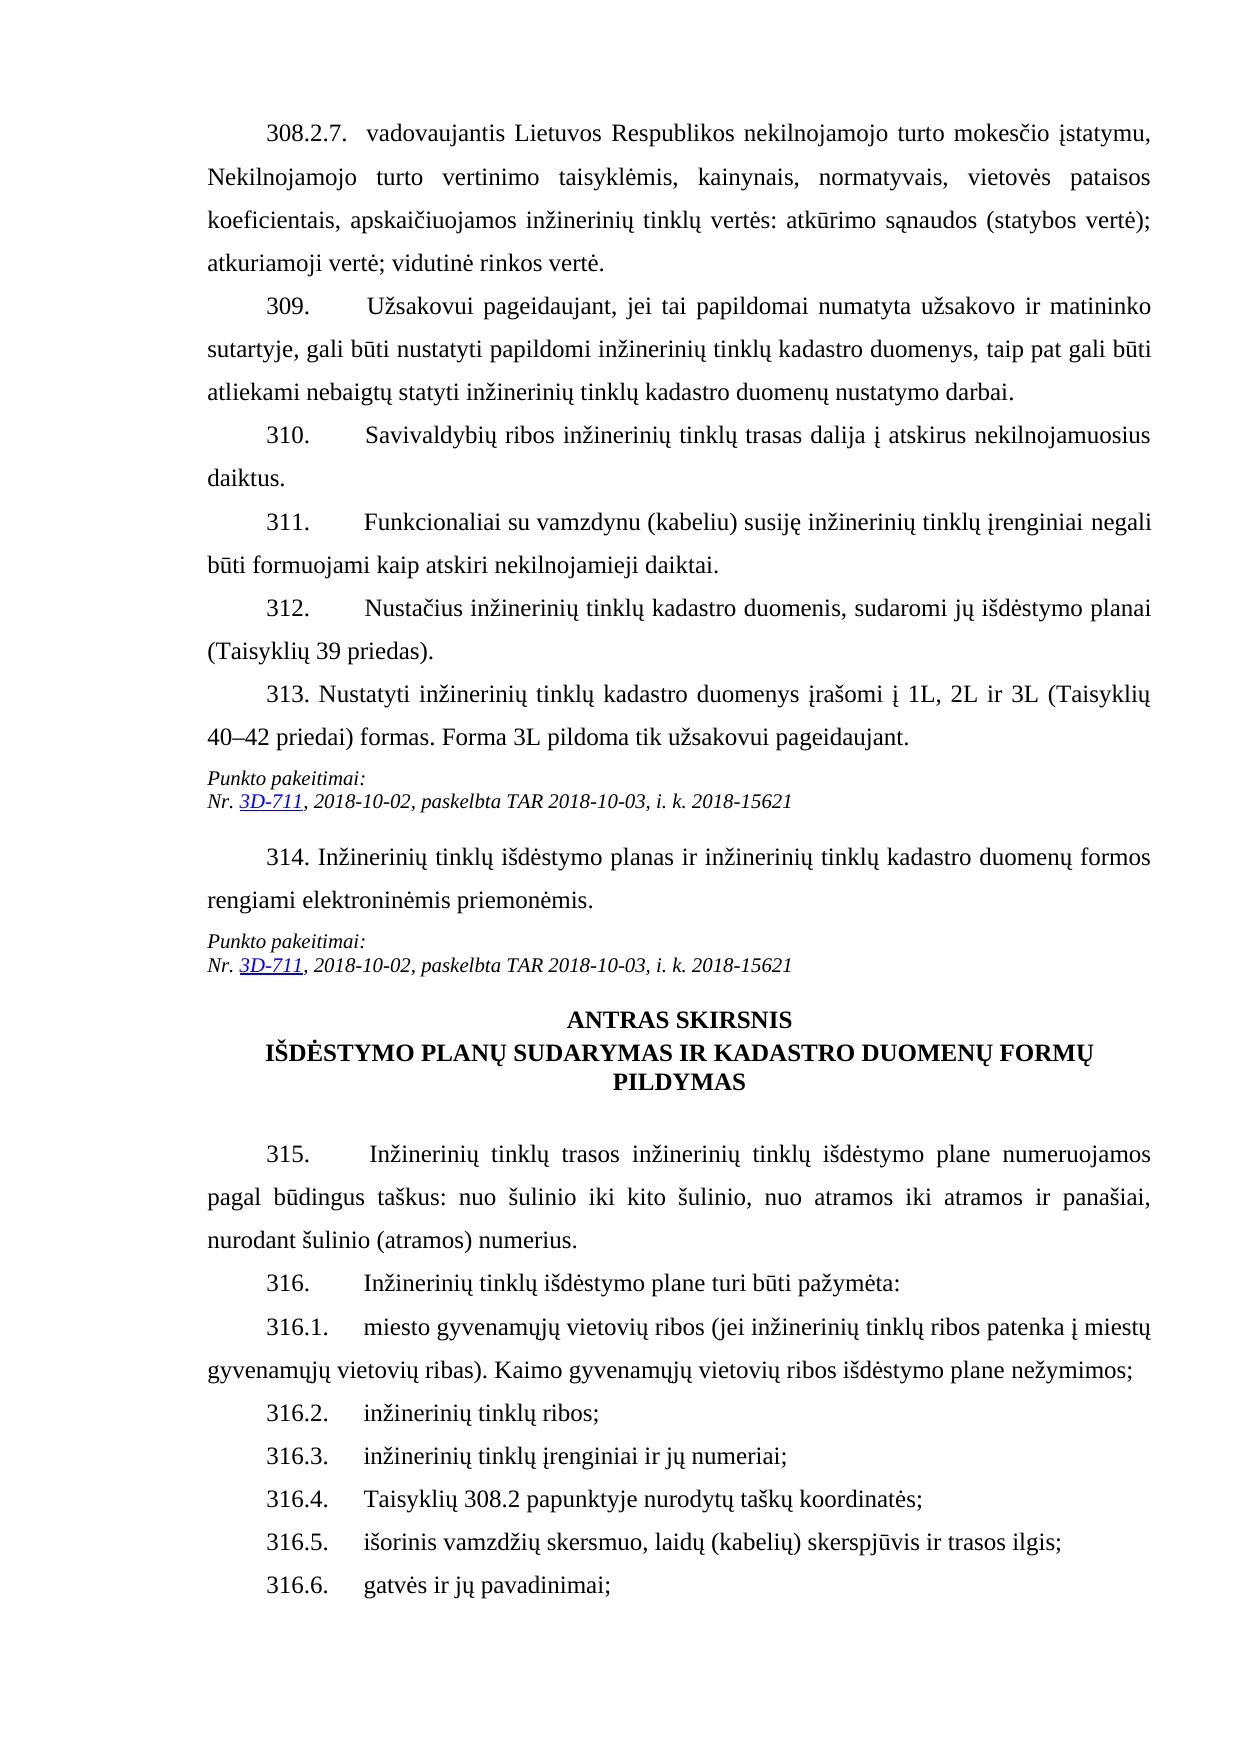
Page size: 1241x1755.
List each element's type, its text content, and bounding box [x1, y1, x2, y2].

text 316.4. Taisyklių 308.2 papunktyje nurodytų taškų koordinatės; [207, 1484, 1152, 1513]
text Nr. 3D-711, 2018-10-02, paskelbta TAR 2018-10-03, i. k. 2018-15621 [207, 789, 1152, 813]
text Punkto pakeitimai: [207, 765, 1152, 789]
text 316.2. inžinerinių tinklų ribos; [207, 1398, 1152, 1427]
text 315. Inžinerinių tinklų trasos inžinerinių tinklų išdėstymo plane numeruojamos pagal būdingus taškus: nuo šulinio iki kito šulinio, nuo atramos iki atramos ir panašiai, nurodant šulinio (atramos) numerius. [207, 1139, 1152, 1254]
text 316.5. išorinis vamzdžių skersmuo, laidų (kabelių) skerspjūvis ir trasos ilgis; [207, 1527, 1152, 1556]
text Nr. 3D-711, 2018-10-02, paskelbta TAR 2018-10-03, i. k. 2018-15621 [207, 953, 1152, 977]
text 312. Nustačius inžinerinių tinklų kadastro duomenis, sudaromi jų išdėstymo planai (Taisyklių 39 priedas). [207, 593, 1152, 665]
text 314. Inžinerinių tinklų išdėstymo planas ir inžinerinių tinklų kadastro duomenų formos rengiami elektroninėmis priemonėmis. [207, 842, 1152, 914]
text 313. Nustatyti inžinerinių tinklų kadastro duomenys įrašomi į 1L, 2L ir 3L (Taisyklių 40–42 priedai) formas. Forma 3L pildoma tik užsakovui pageidaujant. [207, 679, 1152, 751]
text 311. Funkcionaliai su vamzdynu (kabeliu) susiję inžinerinių tinklų įrenginiai negali būti formuojami kaip atskiri nekilnojamieji daiktai. [207, 507, 1152, 578]
text 309. Užsakovui pageidaujant, jei tai papildomai numatyta užsakovo ir matininko sutartyje, gali būti nustatyti papildomi inžinerinių tinklų kadastro duomenys, taip pat gali būti atliekami nebaigtų statyti inžinerinių tinklų kadastro duomenų nustatymo darbai. [207, 291, 1152, 406]
text 316. Inžinerinių tinklų išdėstymo plane turi būti pažymėta: [207, 1268, 1152, 1297]
text 316.1. miesto gyvenamųjų vietovių ribos (jei inžinerinių tinklų ribos patenka į miestų gyvenamųjų vietovių ribas). Kaimo gyvenamųjų vietovių ribos išdėstymo plane nežymimos; [207, 1312, 1152, 1383]
text Punkto pakeitimai: [207, 928, 1152, 953]
text 316.3. inžinerinių tinklų įrenginiai ir jų numeriai; [207, 1441, 1152, 1470]
text 310. Savivaldybių ribos inžinerinių tinklų trasas dalija į atskirus nekilnojamuosius daiktus. [207, 420, 1152, 492]
text ANTRAS SKIRSNIS [207, 1005, 1152, 1034]
text išdėstymo planų sudarymas IR KADASTRO DUOMENŲ FORMŲ PILDYMAS [207, 1038, 1152, 1096]
text 316.6. gatvės ir jų pavadinimai; [207, 1570, 1152, 1599]
text 308.2.7. vadovaujantis Lietuvos Respublikos nekilnojamojo turto mokesčio įstatymu, Nekilnojamojo turto vertinimo taisyklėmis, kainynais, normatyvais, vietovės pataisos koeficientais, apskaičiuojamos inžinerinių tinklų vertės: atkūrimo sąnaudos (statybos vertė); atkuriamoji vertė; vidutinė rinkos vertė. [207, 118, 1152, 277]
